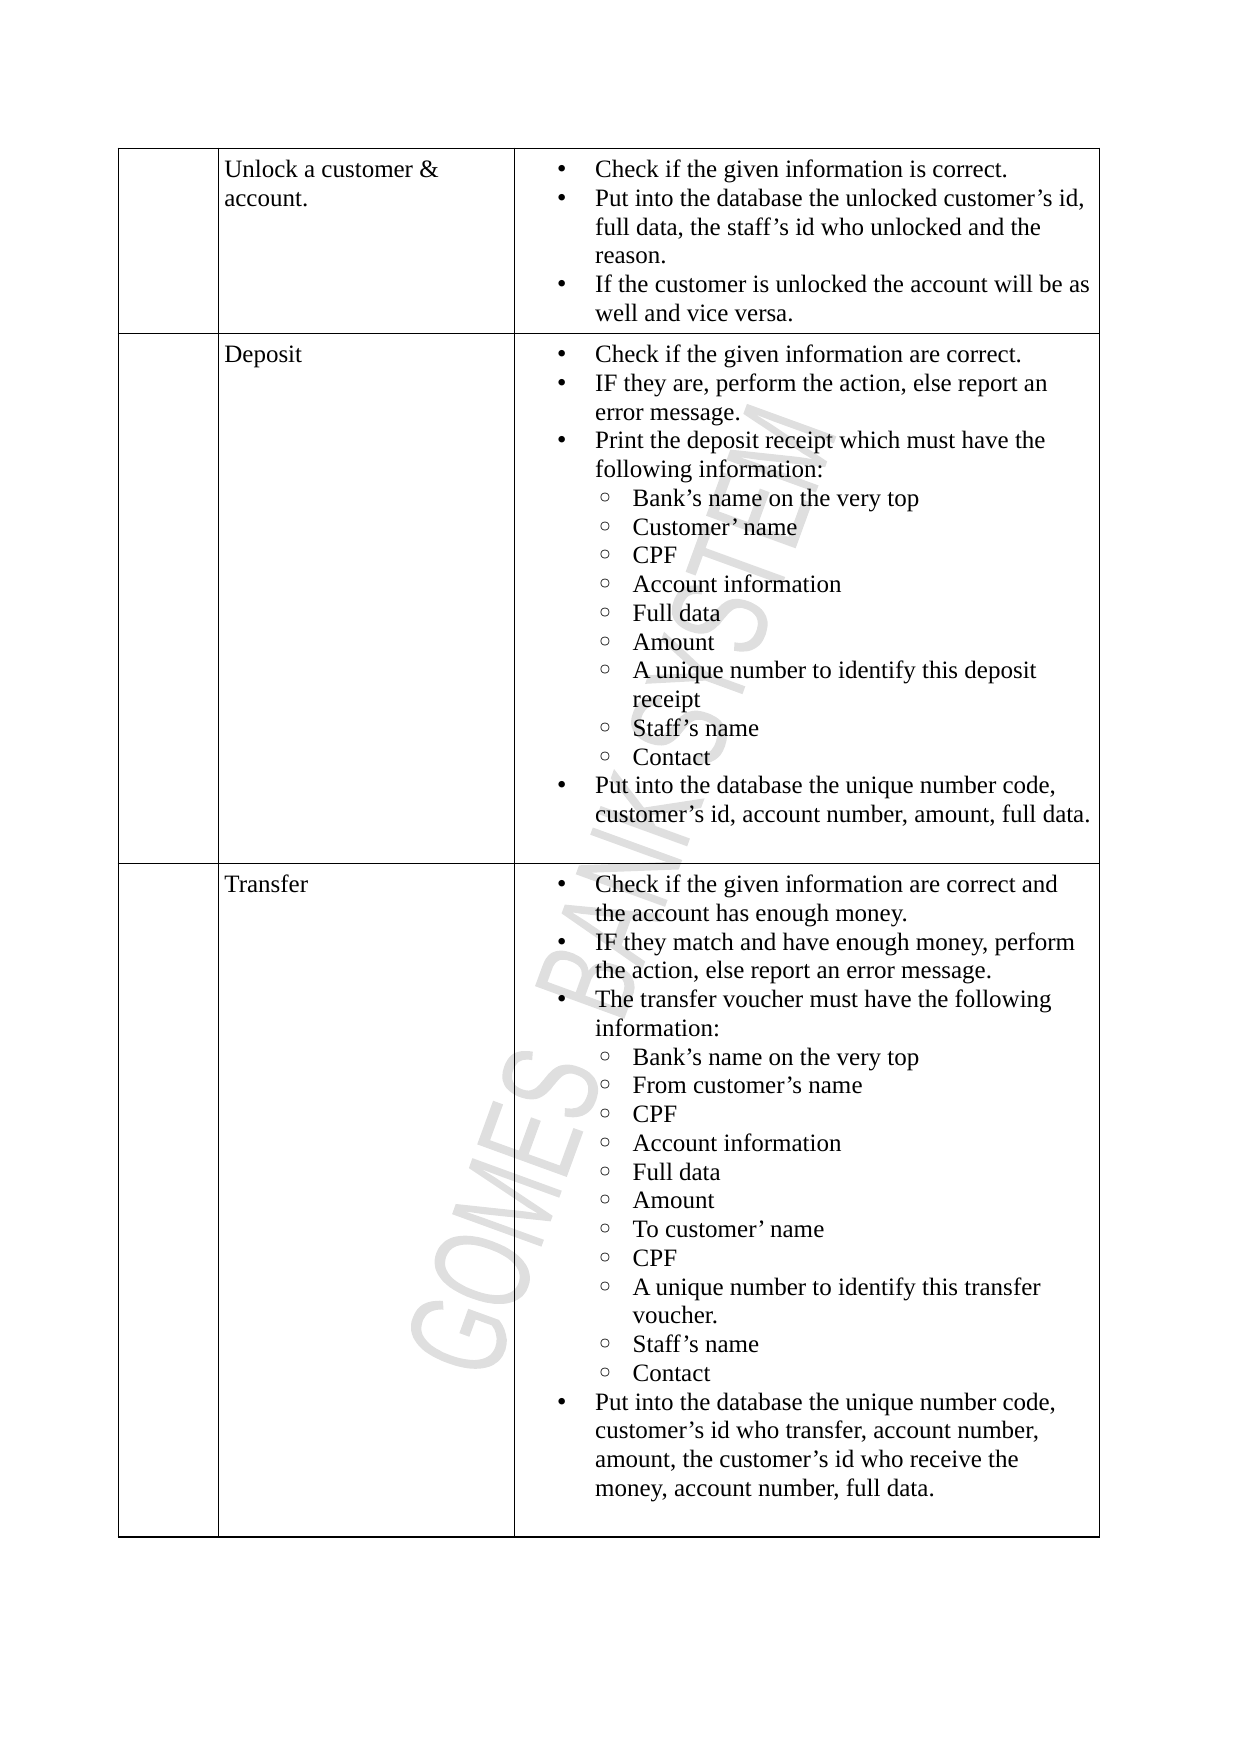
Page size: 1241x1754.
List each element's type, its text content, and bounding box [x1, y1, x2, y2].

table_cell [119, 149, 218, 333]
table_cell Check if the given information are correct and the account has enough money. IF they match and have enough money, perform the action, else report an error message. The transfer voucher must have the following information: Bank’s name on the very top From customer’s name CPF Account information Full data Amount To customer’ name CPF A unique number to identify this transfer voucher. Staff’s name Contact Put into the database the unique number code, customer’s id who transfer, account number, amount, the customer’s id who receive the money, account number, full data. [515, 864, 1099, 1536]
table_cell Transfer [219, 864, 514, 1536]
table_cell Check if the given information is correct. Put into the database the unlocked customer’s id, full data, the staff’s id who unlocked and the reason. If the customer is unlocked the account will be as well and vice versa. [515, 149, 1099, 333]
table_cell Deposit [219, 334, 514, 863]
table_cell Check if the given information are correct. IF they are, perform the action, else report an error message. Print the deposit receipt which must have the following information: Bank’s name on the very top Customer’ name CPF Account information Full data Amount A unique number to identify this deposit receipt Staff’s name Contact Put into the database the unique number code, customer’s id, account number, amount, full data. [515, 334, 1099, 863]
table_cell [119, 334, 218, 863]
table_cell [119, 864, 218, 1536]
table_cell Unlock a customer & account. [219, 149, 514, 333]
